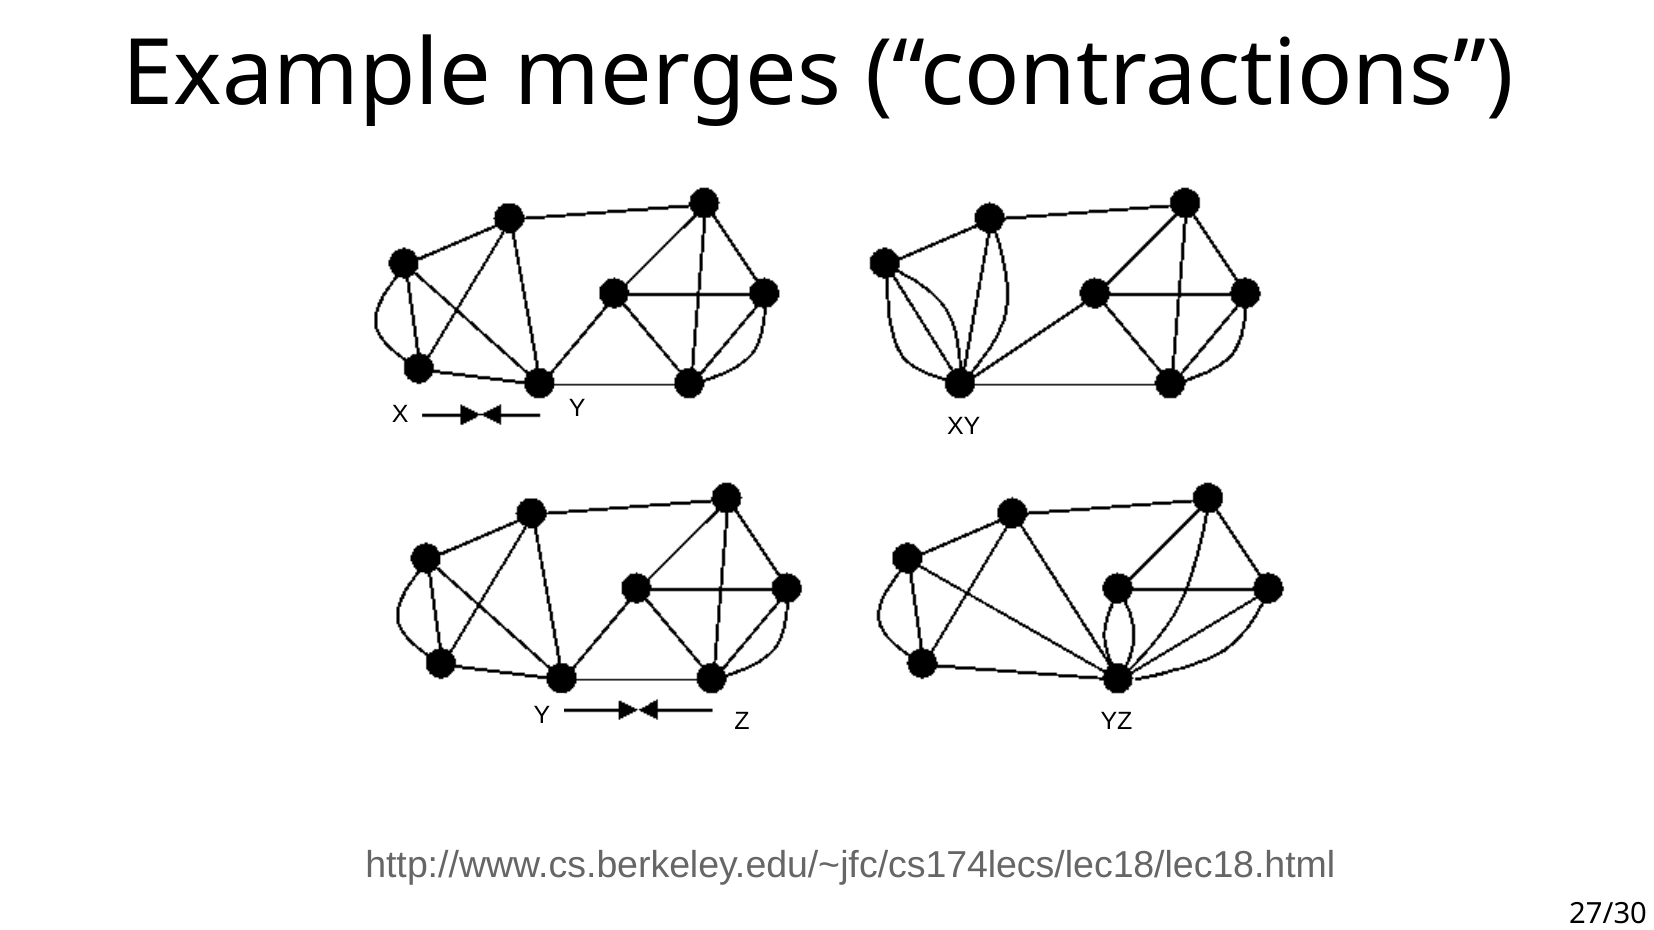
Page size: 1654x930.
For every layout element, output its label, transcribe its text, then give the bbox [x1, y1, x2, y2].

text_box Y [518, 693, 564, 737]
text_box YZ [1085, 699, 1162, 771]
text_box Z [719, 699, 796, 771]
text_box X [377, 392, 423, 436]
text_box http://www.cs.berkeley.edu/~jfc/cs174lecs/lec18/lec18.html [350, 836, 1396, 922]
text_box XY [932, 404, 1008, 475]
picture [367, 469, 1306, 742]
title Example merges (“contractions”) [75, 2, 1564, 135]
picture [345, 174, 1283, 447]
text_box Y [554, 386, 600, 430]
